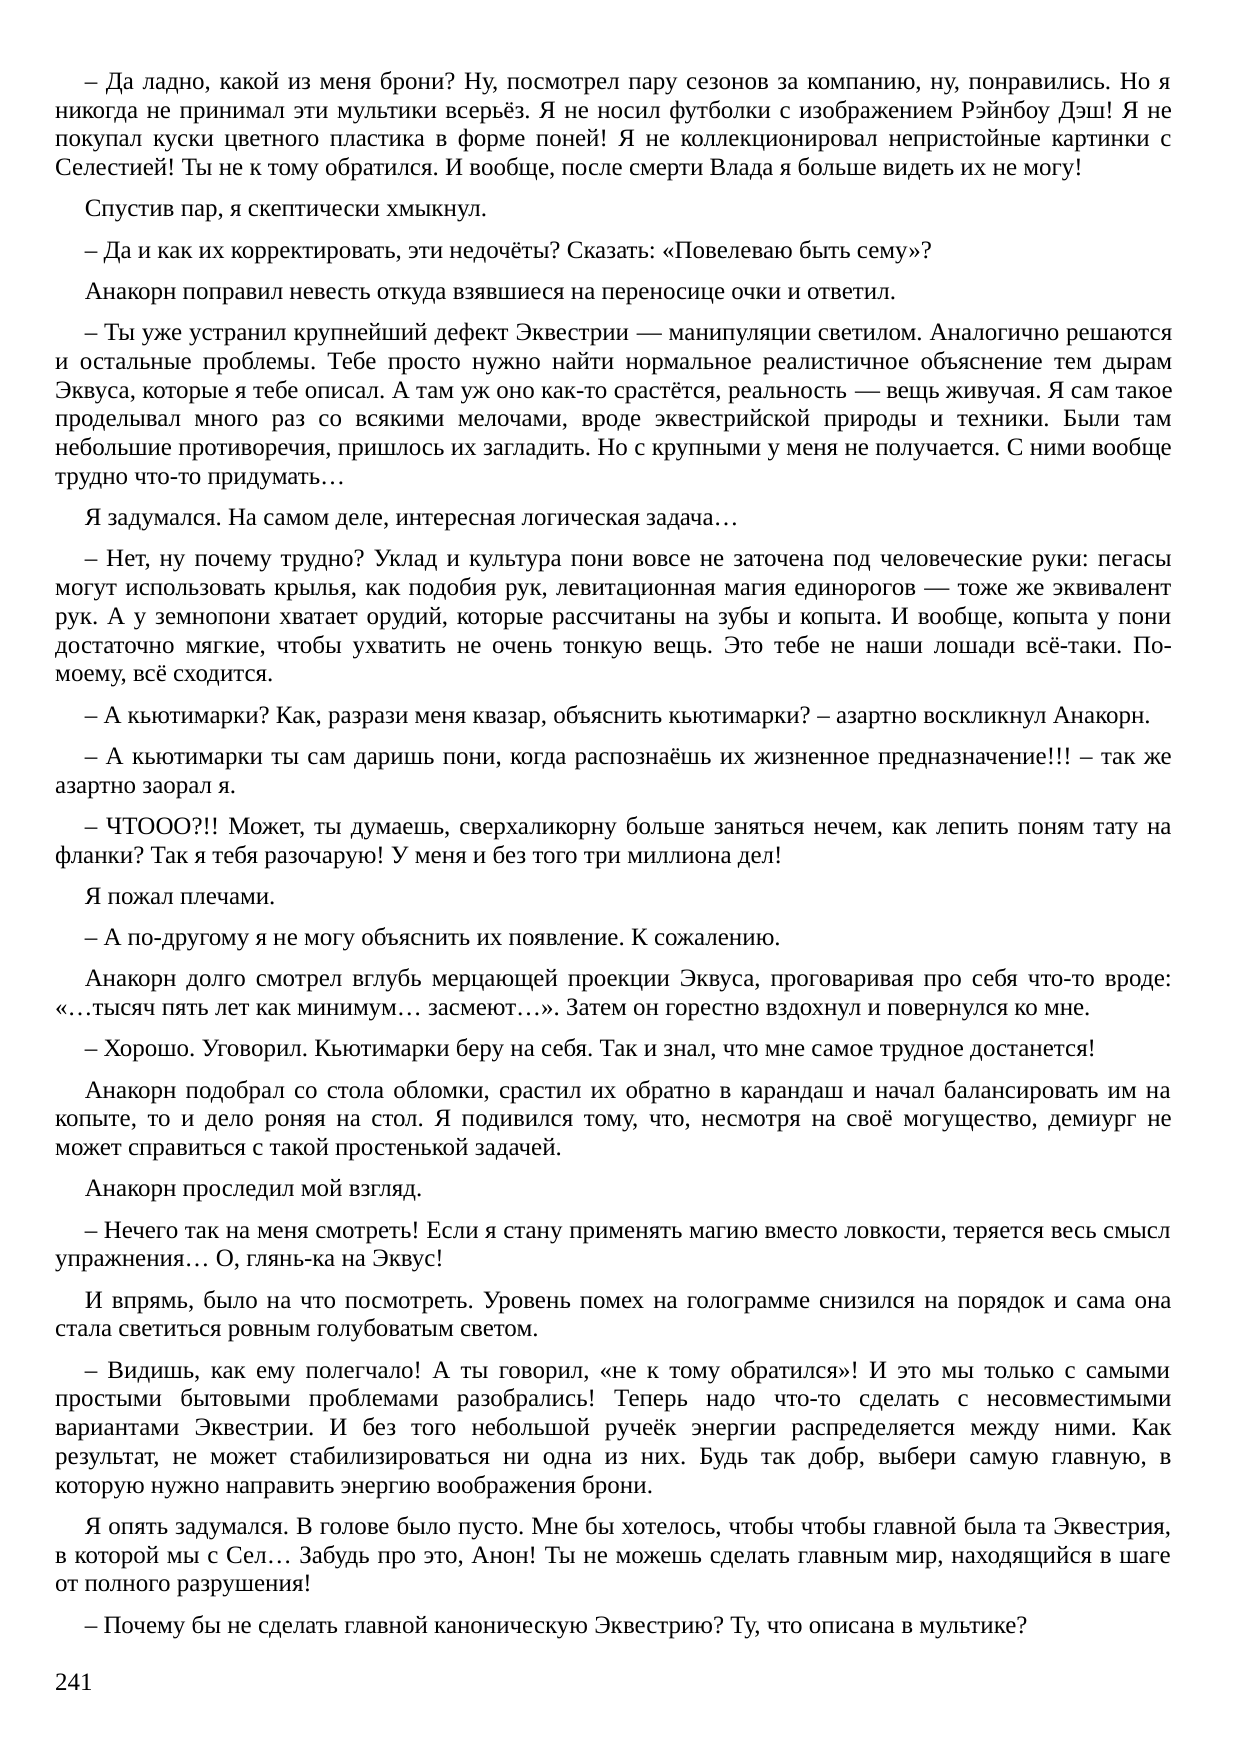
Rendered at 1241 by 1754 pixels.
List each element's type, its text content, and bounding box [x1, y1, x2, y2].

text Я задумался. На самом деле, интересная логическая задача… [55, 502, 1173, 531]
text И впрямь, было на что посмотреть. Уровень помех на голограмме снизился на порядок и сама она стала светиться ровным голубоватым светом. [55, 1285, 1173, 1342]
text – ЧТООО?!! Может, ты думаешь, сверхаликорну больше заняться нечем, как лепить поням тату на фланки? Так я тебя разочарую! У меня и без того три миллиона дел! [55, 811, 1173, 868]
text Спустив пар, я скептически хмыкнул. [55, 193, 1173, 222]
text Я опять задумался. В голове было пусто. Мне бы хотелось, чтобы чтобы главной была та Эквестрия, в которой мы с Сел… Забудь про это, Анон! Ты не можешь сделать главным мир, находящийся в шаге от полного разрушения! [55, 1511, 1173, 1597]
text – Хорошо. Уговорил. Кьютимарки беру на себя. Так и знал, что мне самое трудное достанется! [55, 1033, 1173, 1062]
text – Почему бы не сделать главной каноническую Эквестрию? Ту, что описана в мультике? [55, 1610, 1173, 1638]
text – Да ладно, какой из меня брони? Ну, посмотрел пару сезонов за компанию, ну, понравились. Но я никогда не принимал эти мультики всерьёз. Я не носил футболки с изображением Рэйнбоу Дэш! Я не покупал куски цветного пластика в форме поней! Я не коллекционировал непристойные картинки с Селестией! Ты не к тому обратился. И вообще, после смерти Влада я больше видеть их не могу! [55, 66, 1173, 181]
text Анакорн долго смотрел вглубь мерцающей проекции Эквуса, проговаривая про себя что-то вроде: «…тысяч пять лет как минимум… засмеют…». Затем он горестно вздохнул и повернулся ко мне. [55, 963, 1173, 1021]
text Анакорн подобрал со стола обломки, срастил их обратно в карандаш и начал балансировать им на копыте, то и дело роняя на стол. Я подивился тому, что, несмотря на своё могущество, демиург не может справиться с такой простенькой задачей. [55, 1075, 1173, 1161]
text – Ты уже устранил крупнейший дефект Эквестрии — манипуляции светилом. Аналогично решаются и остальные проблемы. Тебе просто нужно найти нормальное реалистичное объяснение тем дырам Эквуса, которые я тебе описал. А там уж оно как-то срастётся, реальность — вещь живучая. Я сам такое проделывал много раз со всякими мелочами, вроде эквестрийской природы и техники. Были там небольшие противоречия, пришлось их загладить. Но с крупными у меня не получается. С ними вообще трудно что-то придумать… [55, 317, 1173, 490]
text Анакорн проследил мой взгляд. [55, 1173, 1173, 1202]
text – Видишь, как ему полегчало! А ты говорил, «не к тому обратился»! И это мы только с самыми простыми бытовыми проблемами разобрались! Теперь надо что-то сделать с несовместимыми вариантами Эквестрии. И без того небольшой ручеёк энергии распределяется между ними. Как результат, не может стабилизироваться ни одна из них. Будь так добр, выбери самую главную, в которую нужно направить энергию воображения брони. [55, 1355, 1173, 1498]
text Я пожал плечами. [55, 881, 1173, 910]
text – Нечего так на меня смотреть! Если я стану применять магию вместо ловкости, теряется весь смысл упражнения… О, глянь-ка на Эквус! [55, 1215, 1173, 1272]
text – А кьютимарки ты сам даришь пони, когда распознаёшь их жизненное предназначение!!! – так же азартно заорал я. [55, 741, 1173, 798]
text – А кьютимарки? Как, разрази меня квазар, объяснить кьютимарки? – азартно воскликнул Анакорн. [55, 700, 1173, 728]
text – А по-другому я не могу объяснить их появление. К сожалению. [55, 922, 1173, 951]
text Анакорн поправил невесть откуда взявшиеся на переносице очки и ответил. [55, 276, 1173, 305]
text – Да и как их корректировать, эти недочёты? Сказать: «Повелеваю быть сему»? [55, 235, 1173, 263]
text – Нет, ну почему трудно? Уклад и культура пони вовсе не заточена под человеческие руки: пегасы могут использовать крылья, как подобия рук, левитационная магия единорогов — тоже же эквивалент рук. А у земнопони хватает орудий, которые рассчитаны на зубы и копыта. И вообще, копыта у пони достаточно мягкие, чтобы ухватить не очень тонкую вещь. Это тебе не наши лошади всё-таки. По-моему, всё сходится. [55, 543, 1173, 687]
